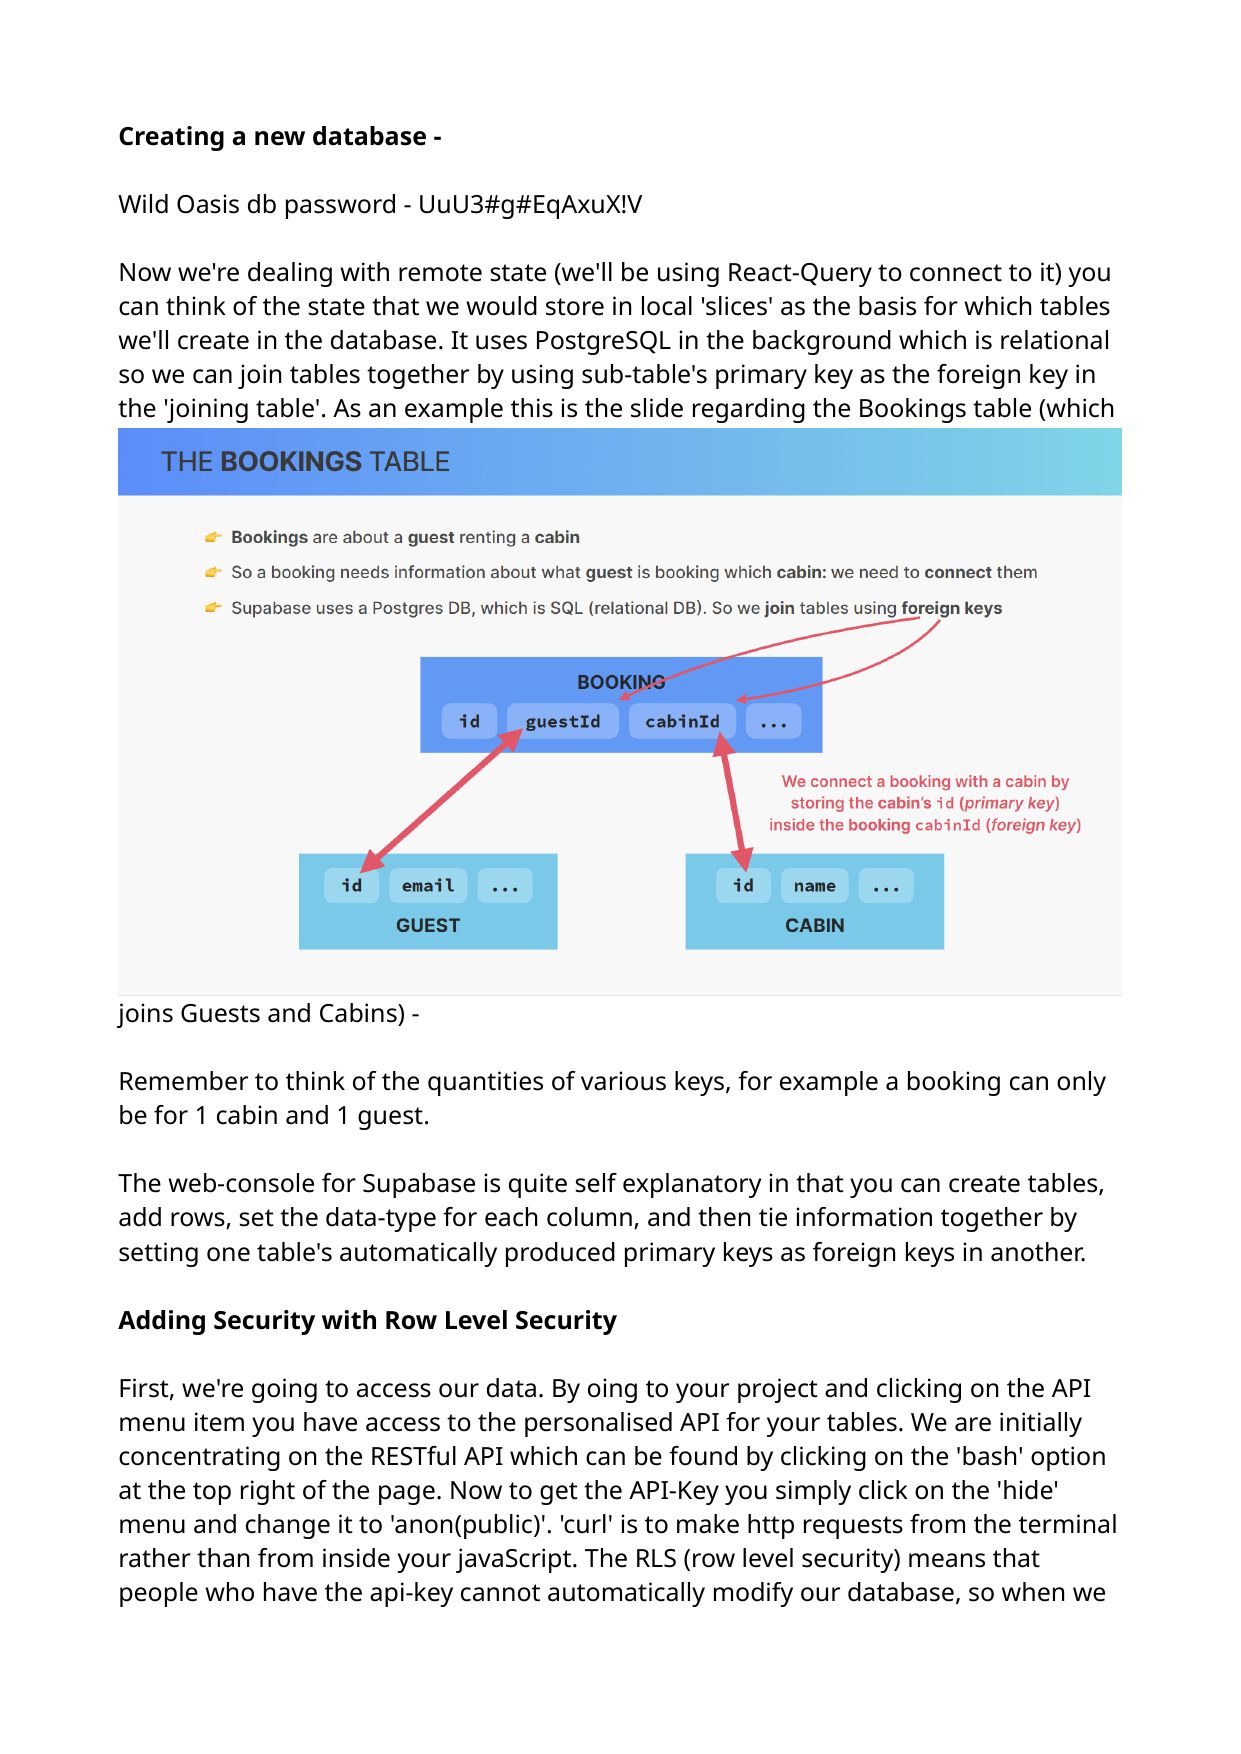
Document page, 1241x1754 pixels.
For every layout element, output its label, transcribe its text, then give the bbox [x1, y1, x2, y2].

text Now we're dealing with remote state (we'll be using React-Query to connect to it) you can think of the state that we would store in local 'slices' as the basis for which tables we'll create in the database. It uses PostgreSQL in the background which is relational so we can join tables together by using sub-table's primary key as the foreign key in the 'joining table'. As an example this is the slide regarding the Bookings table (which [118, 254, 1122, 428]
text Adding Security with Row Level Security [118, 1302, 1122, 1336]
text First, we're going to access our data. By oing to your project and clicking on the API menu item you have access to the personalised API for your tables. We are initially concentrating on the RESTful API which can be found by clicking on the 'bash' option at the top right of the page. Now to get the API-Key you simply click on the 'hide' menu and change it to 'anon(public)'. 'curl' is to make http requests from the terminal rather than from inside your javaScript. The RLS (row level security) means that people who have the api-key cannot automatically modify our database, so when we [118, 1370, 1122, 1609]
text Creating a new database - [118, 118, 1122, 152]
text The web-console for Supabase is quite self explanatory in that you can create tables, add rows, set the data-type for each column, and then tie information together by setting one table's automatically produced primary keys as foreign keys in another. [118, 1166, 1122, 1268]
text Remember to think of the quantities of various keys, for example a booking can only be for 1 cabin and 1 guest. [118, 1064, 1122, 1132]
text Wild Oasis db password - UuU3#g#EqAxuX!V [118, 186, 1122, 220]
picture [118, 428, 1122, 996]
text joins Guests and Cabins) - [118, 996, 1122, 1030]
